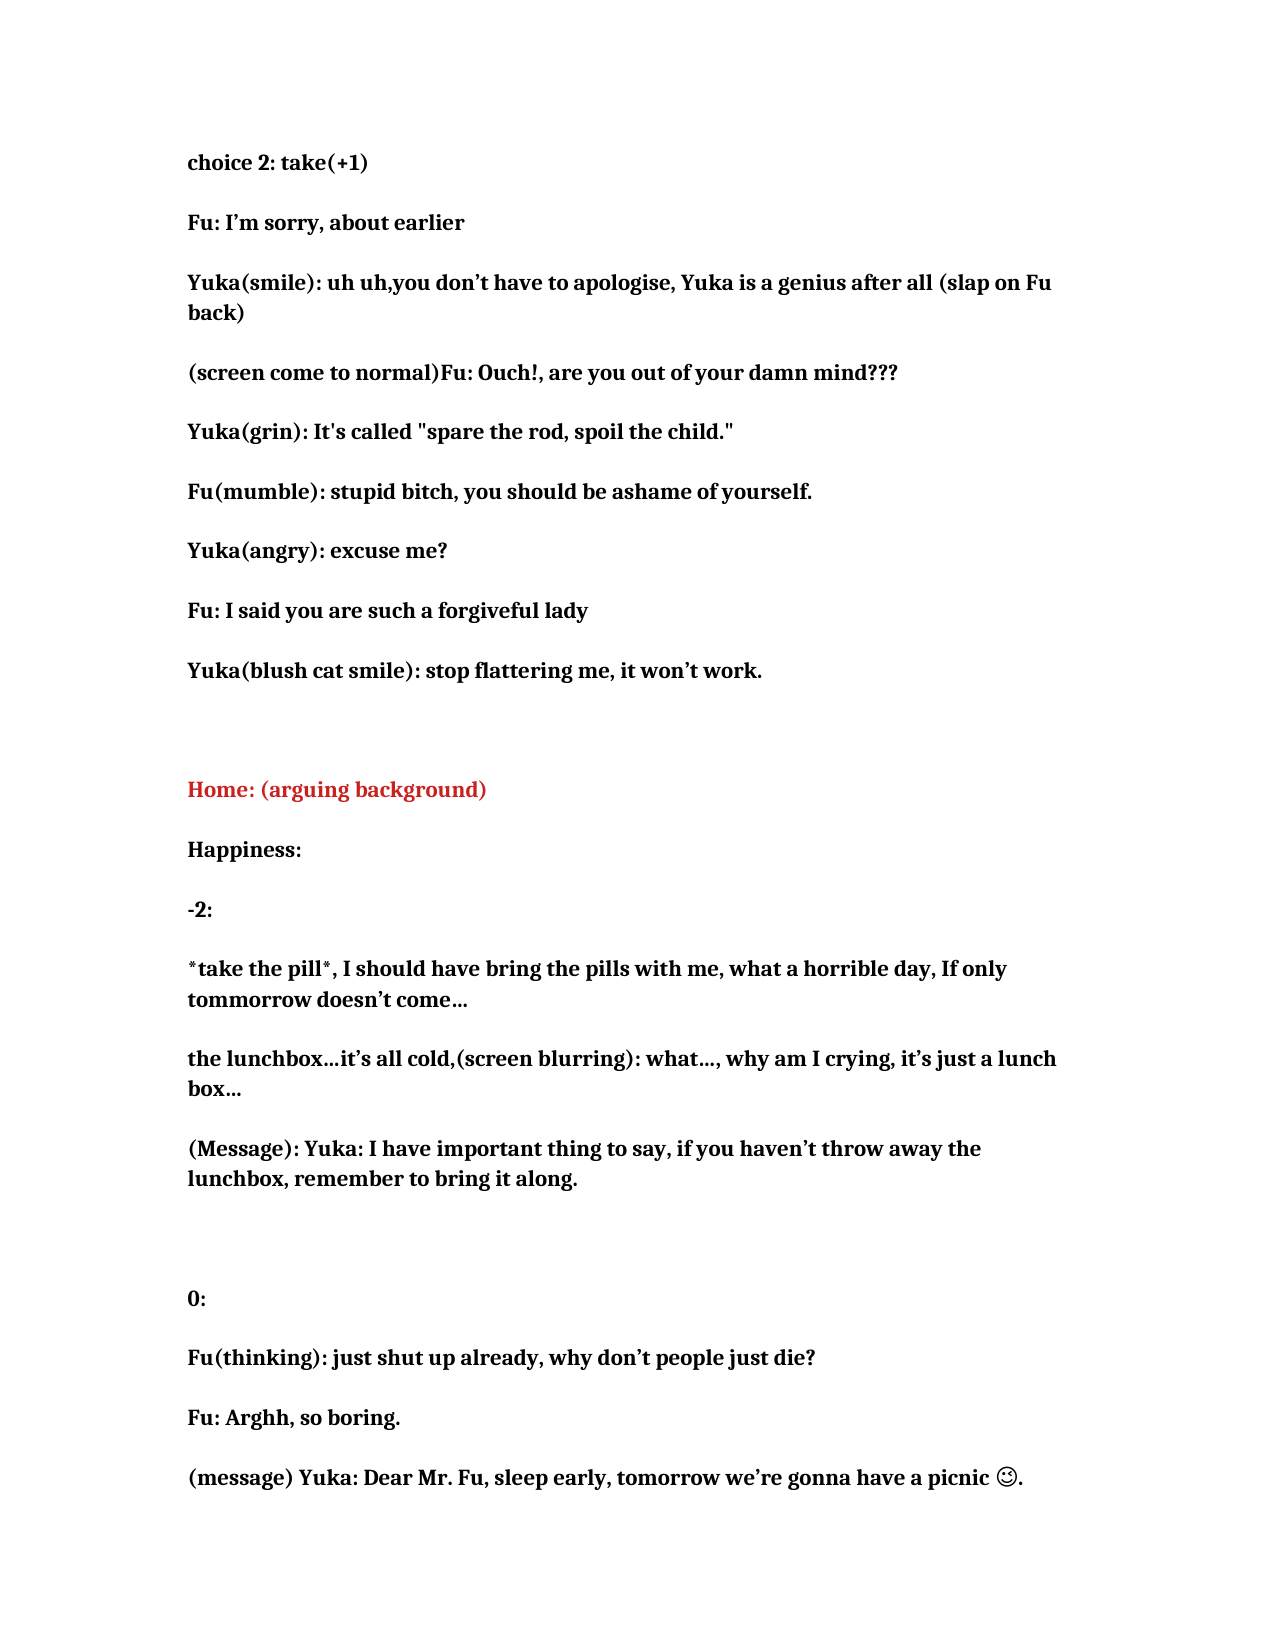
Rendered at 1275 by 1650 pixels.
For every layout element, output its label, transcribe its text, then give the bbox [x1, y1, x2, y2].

text Yuka(grin): It's called "spare the rod, spoil the child." [187, 419, 1087, 445]
text Fu(thinking): just shut up already, why don’t people just die? [187, 1345, 1087, 1372]
text Yuka(angry): excuse me? [187, 538, 1087, 565]
text Fu: Arghh, so boring. [187, 1405, 1087, 1431]
text (message) Yuka: Dear Mr. Fu, sleep early, tomorrow we’re gonna have a picnic 😉. [187, 1464, 1087, 1491]
text Happiness: [187, 837, 1087, 863]
text -2: [187, 896, 1087, 923]
text (Message): Yuka: I have important thing to say, if you haven’t throw away the lunchbox, remember to bring it along. [187, 1136, 1087, 1192]
text Fu: I’m sorry, about earlier [187, 210, 1087, 236]
text choice 2: take(+1) [187, 150, 1087, 176]
text the lunchbox…it’s all cold,(screen blurring): what…, why am I crying, it’s just a lunch box… [187, 1046, 1087, 1103]
text Home: (arguing background) [187, 777, 1087, 803]
text (screen come to normal)Fu: Ouch!, are you out of your damn mind??? [187, 359, 1087, 386]
text Fu(mumble): stupid bitch, you should be ashame of yourself. [187, 479, 1087, 505]
text Yuka(blush cat smile): stop flattering me, it won’t work. [187, 658, 1087, 684]
text *take the pill*, I should have bring the pills with me, what a horrible day, If only tommorrow doesn’t come… [187, 956, 1087, 1013]
text 0: [187, 1286, 1087, 1312]
text Yuka(smile): uh uh,you don’t have to apologise, Yuka is a genius after all (slap on Fu back) [187, 269, 1087, 326]
text Fu: I said you are such a forgiveful lady [187, 598, 1087, 624]
